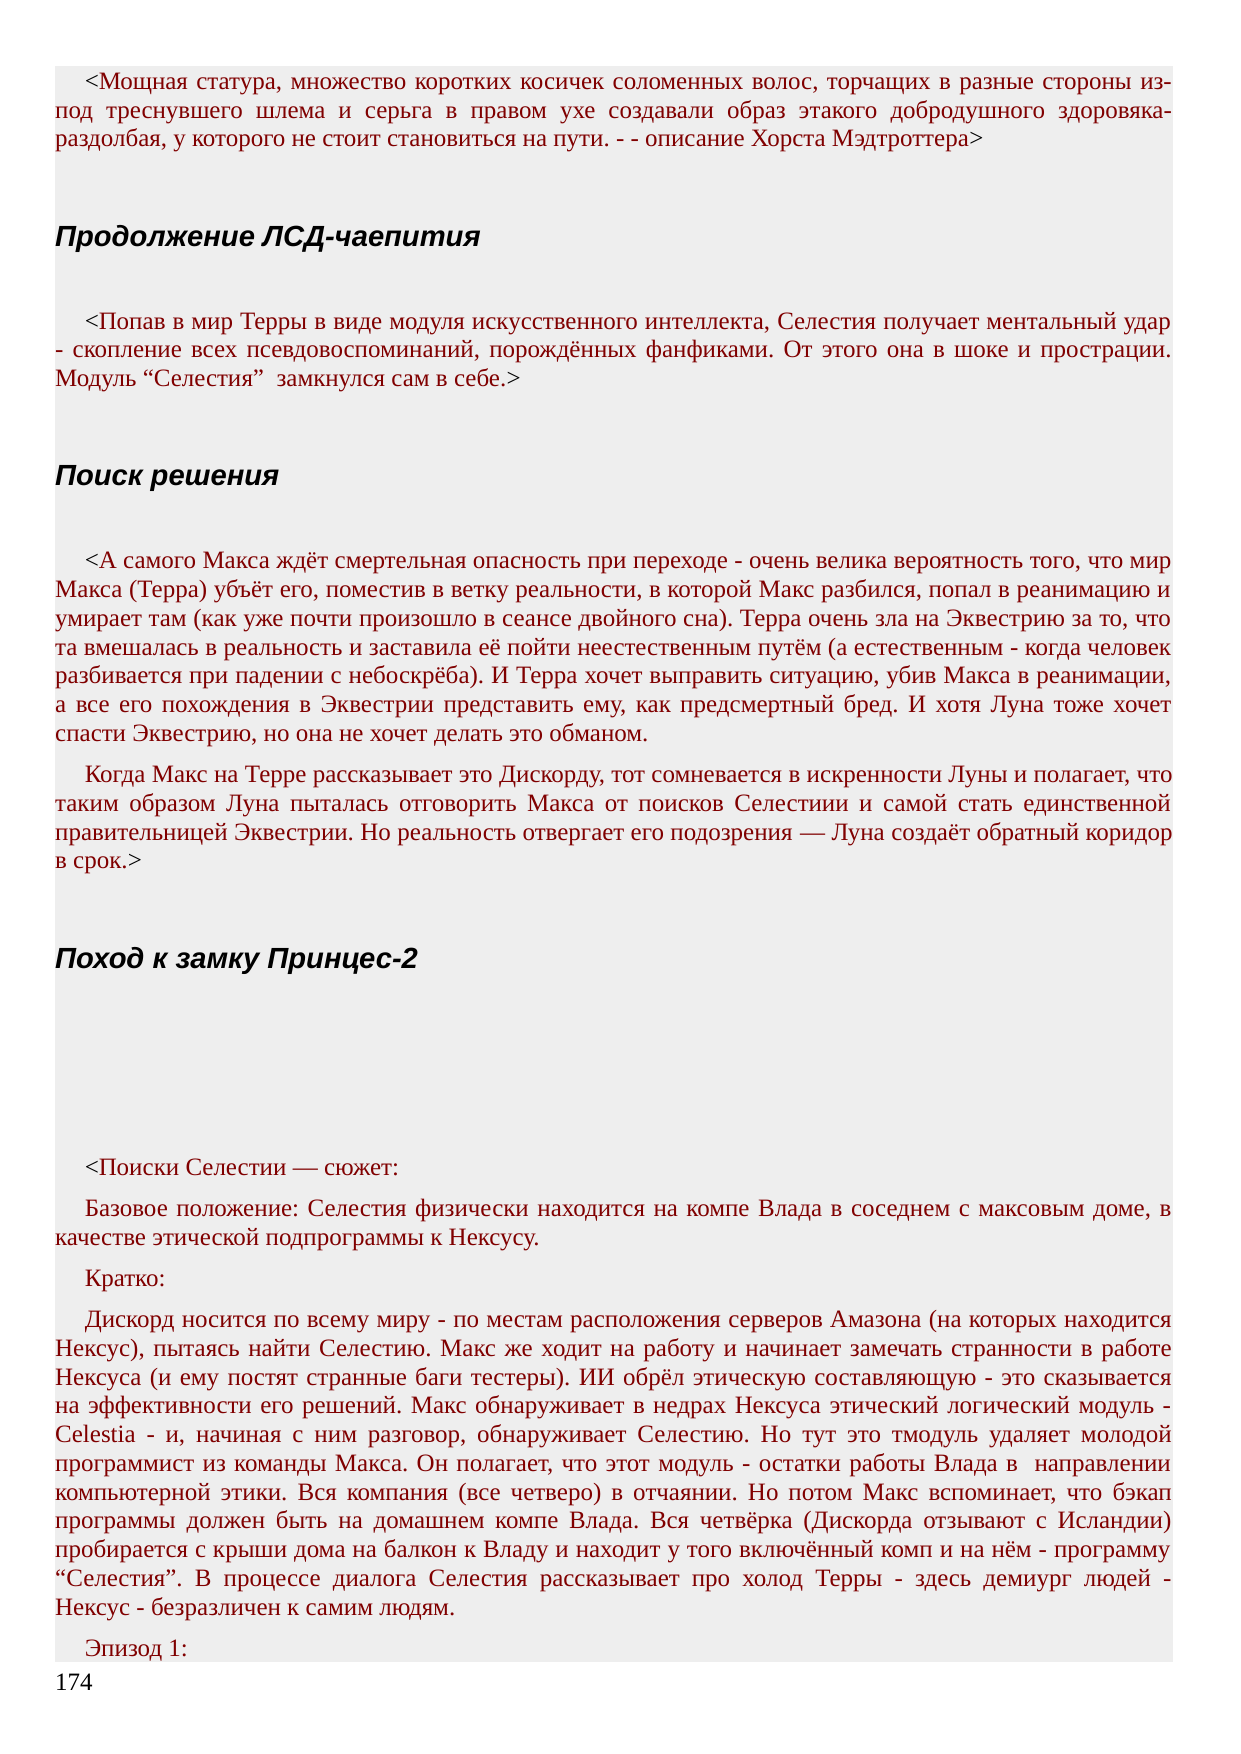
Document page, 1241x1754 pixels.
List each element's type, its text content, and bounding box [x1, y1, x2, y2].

text Когда Макс на Терре рассказывает это Дискорду, тот сомневается в искренности Луны и полагает, что таким образом Луна пыталась отговорить Макса от поисков Селестиии и самой стать единственной правительницей Эквестрии. Но реальность отвергает его подозрения — Луна создаёт обратный коридор в срок.> [55, 759, 1173, 874]
text <А самого Макса ждёт смертельная опасность при переходе - очень велика вероятность того, что мир Макса (Терра) убъёт его, поместив в ветку реальности, в которой Макс разбился, попал в реанимацию и умирает там (как уже почти произошло в сеансе двойного сна). Терра очень зла на Эквестрию за то, что та вмешалась в реальность и заставила её пойти неестественным путём (а естественным - когда человек разбивается при падении с небоскрёба). И Терра хочет выправить ситуацию, убив Макса в реанимации, а все его похождения в Эквестрии представить ему, как предсмертный бред. И хотя Луна тоже хочет спасти Эквестрию, но она не хочет делать это обманом. [55, 546, 1173, 747]
text Дискорд носится по всему миру - по местам расположения серверов Амазона (на которых находится Нексус), пытаясь найти Селестию. Макс же ходит на работу и начинает замечать странности в работе Нексуса (и ему постят странные баги тестеры). ИИ обрёл этическую составляющую - это сказывается на эффективности его решений. Макс обнаруживает в недрах Нексуса этический логический модуль - Celestia - и, начиная с ним разговор, обнаруживает Селестию. Но тут это тмодуль удаляет молодой программист из команды Макса. Он полагает, что этот модуль - остатки работы Влада в направлении компьютерной этики. Вся компания (все четверо) в отчаянии. Но потом Макс вспоминает, что бэкап программы должен быть на домашнем компе Влада. Вся четвёрка (Дискорда отзывают с Исландии) пробирается с крыши дома на балкон к Владу и находит у того включённый комп и на нём - программу “Селестия”. В процессе диалога Селестия рассказывает про холод Терры - здесь демиург людей - Нексус - безразличен к самим людям. [55, 1304, 1173, 1620]
subtitle Поход к замку Принцес-2 [55, 941, 1173, 974]
text <Поиски Селестии — сюжет: [55, 1152, 1173, 1180]
subtitle Поиск решения [55, 458, 1173, 492]
text Кратко: [55, 1263, 1173, 1292]
text <Попав в мир Терры в виде модуля искусственного интеллекта, Селестия получает ментальный удар - скопление всех псевдовоспоминаний, порождённых фанфиками. От этого она в шоке и прострации. Модуль “Селестия” замкнулся сам в себе.> [55, 306, 1173, 392]
text Эпизод 1: [55, 1633, 1173, 1662]
text <Мощная статура, множество коротких косичек соломенных волос, торчащих в разные стороны из-под треснувшего шлема и серьга в правом ухе создавали образ этакого добродушного здоровяка-раздолбая, у которого не стоит становиться на пути. - - описание Хорста Мэдтроттера> [55, 66, 1173, 152]
text Базовое положение: Селестия физически находится на компе Влада в соседнем с максовым доме, в качестве этической подпрограммы к Нексусу. [55, 1193, 1173, 1250]
subtitle Продолжение ЛСД-чаепития [55, 218, 1173, 252]
